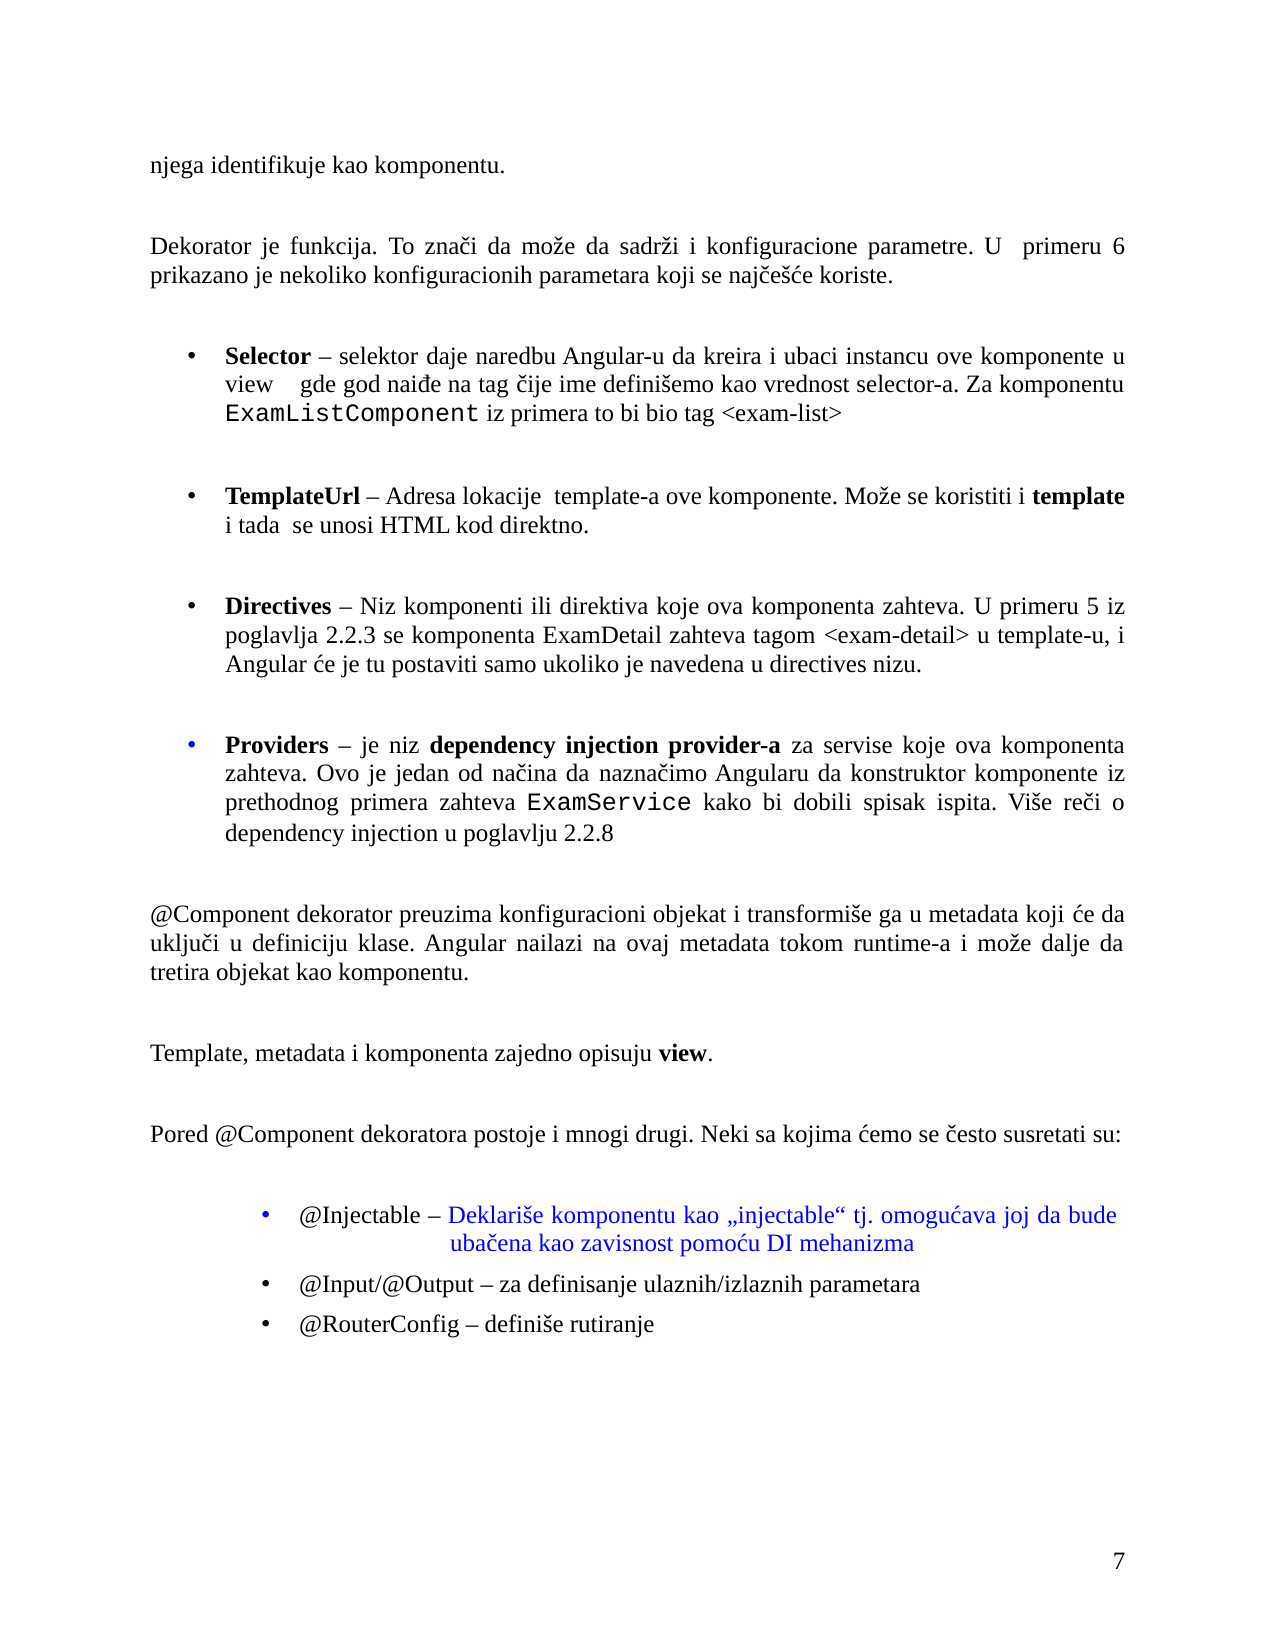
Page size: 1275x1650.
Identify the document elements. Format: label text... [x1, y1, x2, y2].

list Providers – je niz dependency injection provider-a za servise koje ova komponenta zahteva. Ovo je jedan od načina da naznačimo Angularu da konstruktor komponente iz prethodnog primera zahteva ExamService kako bi dobili spisak ispita. Više reči o dependency injection u poglavlju 2.2.8 [187, 730, 1125, 847]
text njega identifikuje kao komponentu. [150, 150, 1125, 179]
list @Input/@Output – za definisanje ulaznih/izlaznih parametara [261, 1269, 1125, 1298]
text Template, metadata i komponenta zajedno opisuju view. [150, 1038, 1125, 1066]
list Selector – selektor daje naredbu Angular-u da kreira i ubaci instancu ove komponente u view gde god naiđe na tag čije ime definišemo kao vrednost selector-a. Za komponentu ExamListComponent iz primera to bi bio tag <exam-list> [187, 341, 1125, 429]
list TemplateUrl – Adresa lokacije template-a ove komponente. Može se koristiti i template i tada se unosi HTML kod direktno. [187, 481, 1125, 539]
text @Component dekorator preuzima konfiguracioni objekat i transformiše ga u metadata koji će da uključi u definiciju klase. Angular nailazi na ovaj metadata tokom runtime-a i može dalje da tretira objekat kao komponentu. [150, 899, 1125, 985]
text Dekorator je funkcija. To znači da može da sadrži i konfiguracione parametre. U primeru 6 prikazano je nekoliko konfiguracionih parametara koji se najčešće koriste. [150, 231, 1125, 288]
list Directives – Niz komponenti ili direktiva koje ova komponenta zahteva. U primeru 5 iz poglavlja 2.2.3 se komponenta ExamDetail zahteva tagom <exam-detail> u template-u, i Angular će je tu postaviti samo ukoliko je navedena u directives nizu. [187, 591, 1125, 677]
text Pored @Component dekoratora postoje i mnogi drugi. Neki sa kojima ćemo se često susretati su: [150, 1119, 1125, 1147]
list @RouterConfig – definiše rutiranje [261, 1309, 1125, 1338]
list @Injectable – Deklariše komponentu kao „injectable“ tj. omogućava joj da bude ubačena kao zavisnost pomoću DI mehanizma [261, 1200, 1125, 1257]
